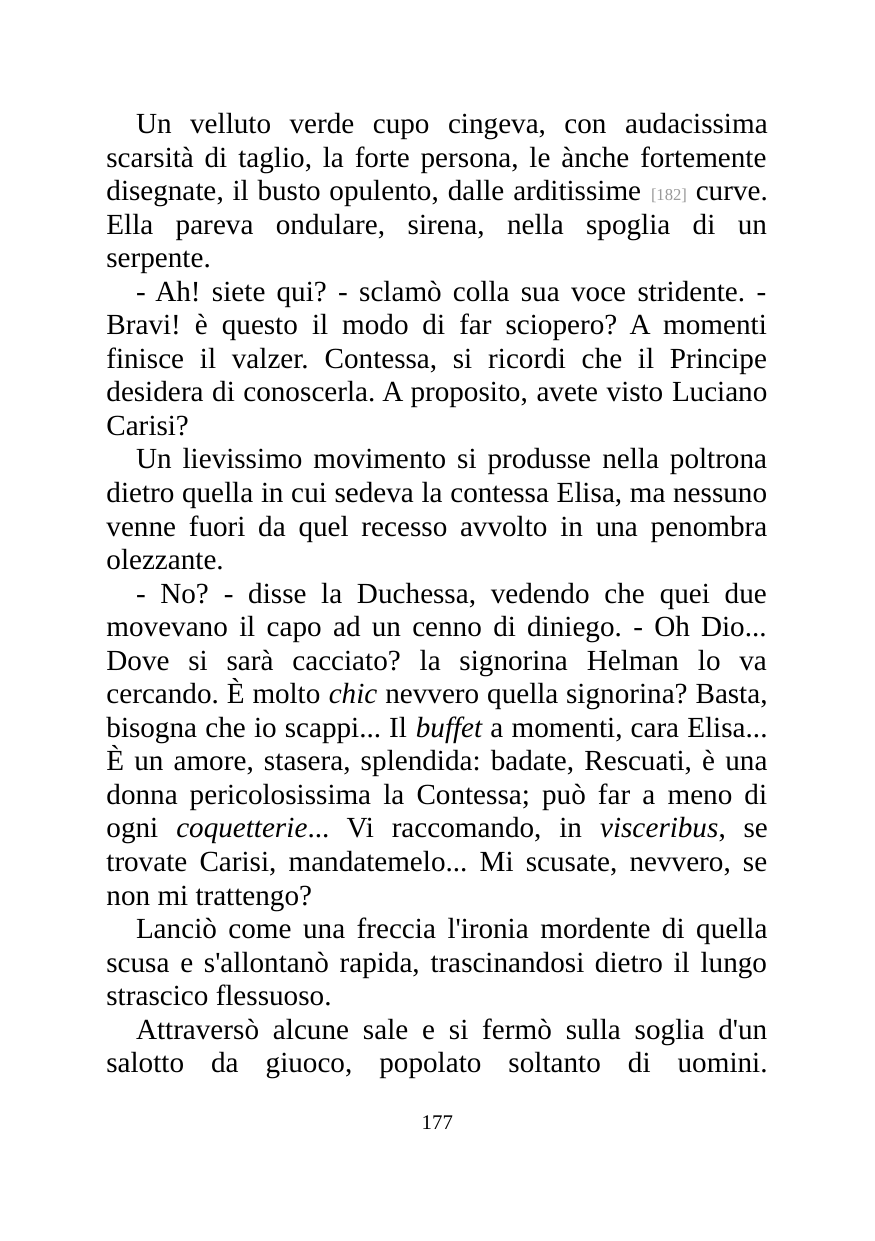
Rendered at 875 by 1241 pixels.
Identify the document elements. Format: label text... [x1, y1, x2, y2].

text Un velluto verde cupo cingeva, con audacissima scarsità di taglio, la forte persona, le ànche fortemente disegnate, il busto opulento, dalle arditissime [182] curve. Ella pareva ondulare, sirena, nella spoglia di un serpente. [106, 106, 768, 274]
text - No? - disse la Duchessa, vedendo che quei due movevano il capo ad un cenno di diniego. - Oh Dio... Dove si sarà cacciato? la signorina Helman lo va cercando. È molto chic nevvero quella signorina? Basta, bisogna che io scappi... Il buffet a momenti, cara Elisa... È un amore, stasera, splendida: badate, Rescuati, è una donna pericolosissima la Contessa; può far a meno di ogni coquetterie... Vi raccomando, in visceribus, se trovate Carisi, mandatemelo... Mi scusate, nevvero, se non mi trattengo? [106, 576, 768, 911]
text Attraversò alcune sale e si fermò sulla soglia d'un salotto da giuoco, popolato soltanto di uomini. [106, 1012, 768, 1079]
text Lanciò come una freccia l'ironia mordente di quella scusa e s'allontanò rapida, trascinandosi dietro il lungo strascico flessuoso. [106, 911, 768, 1012]
text - Ah! siete qui? - sclamò colla sua voce stridente. - Bravi! è questo il modo di far sciopero? A momenti finisce il valzer. Contessa, si ricordi che il Principe desidera di conoscerla. A proposito, avete visto Luciano Carisi? [106, 274, 768, 442]
text Un lievissimo movimento si produsse nella poltrona dietro quella in cui sedeva la contessa Elisa, ma nessuno venne fuori da quel recesso avvolto in una penombra olezzante. [106, 442, 768, 576]
